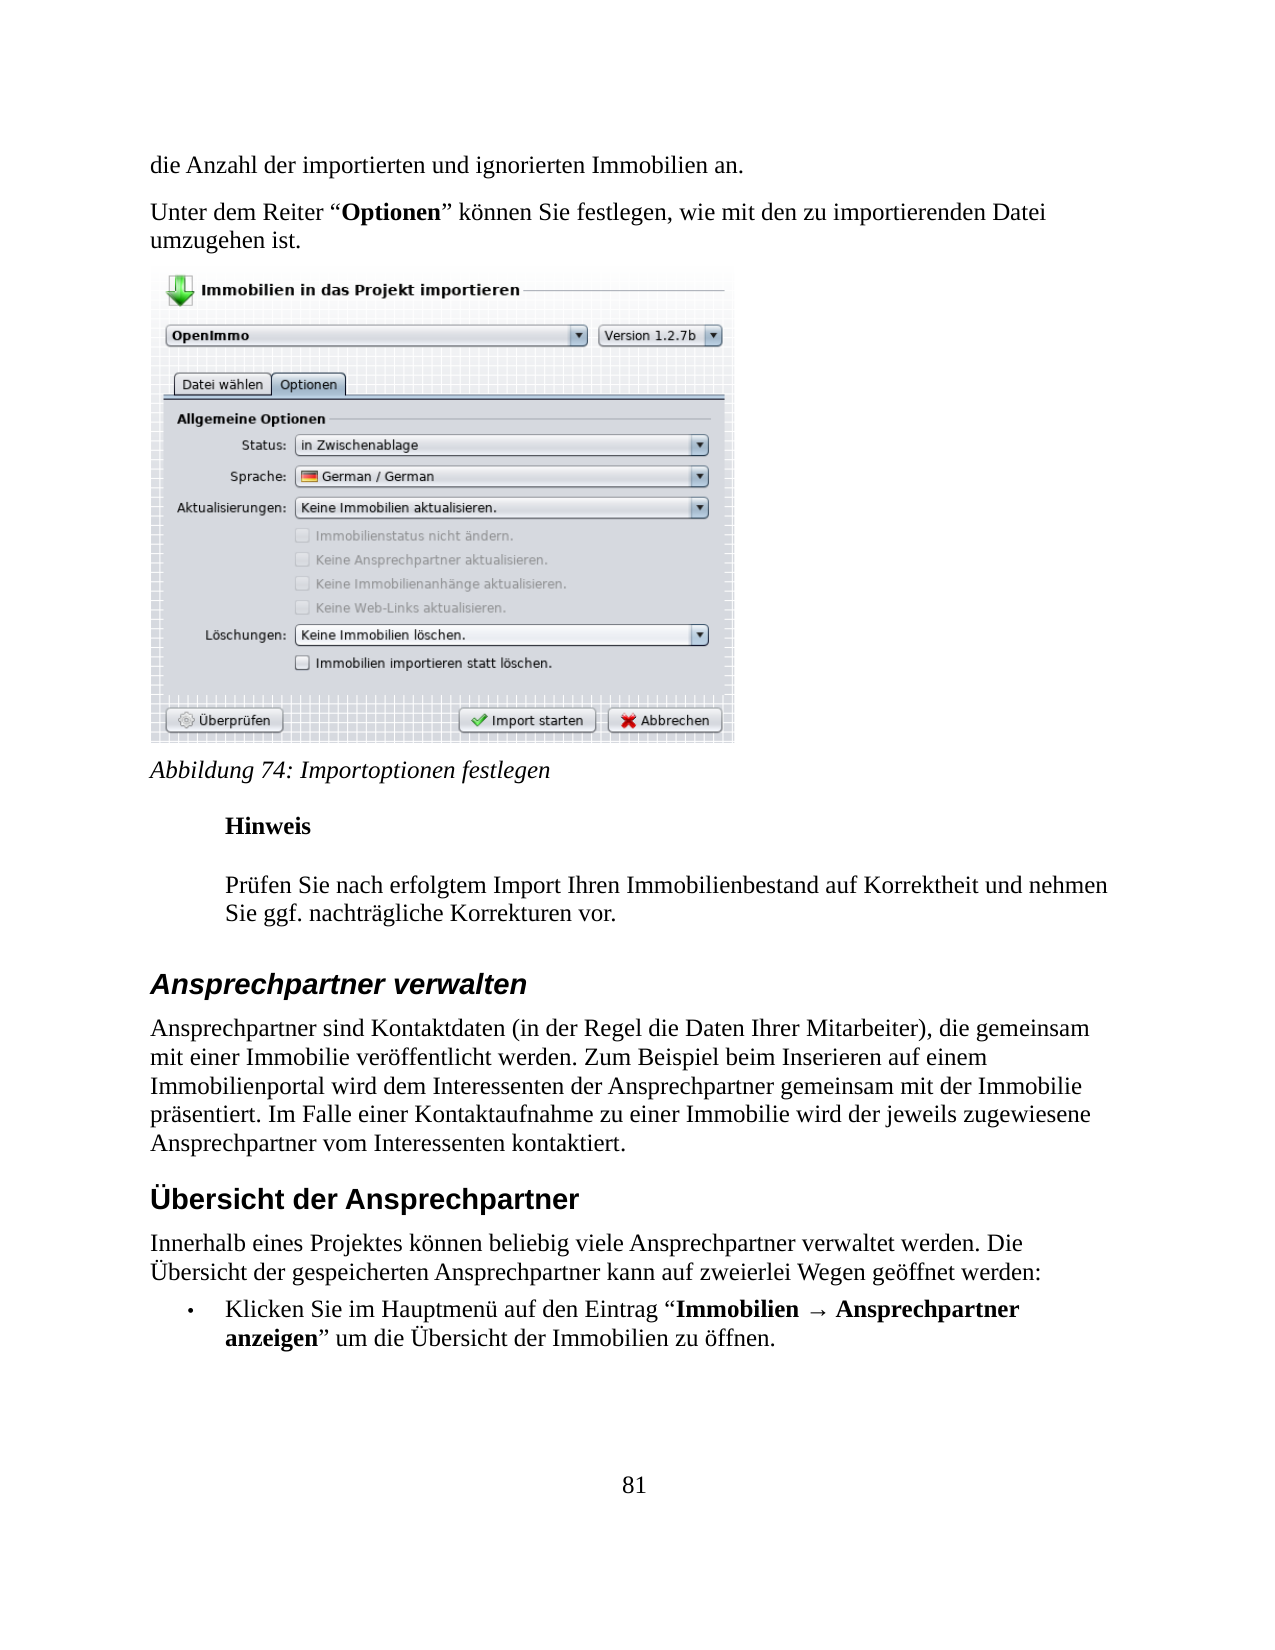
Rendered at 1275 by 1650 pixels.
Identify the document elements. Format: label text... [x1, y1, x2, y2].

text Abbildung 74: Importoptionen festlegen [150, 755, 1125, 783]
text Unter dem Reiter “Optionen” können Sie festlegen, wie mit den zu importierenden Datei umzugehen ist. [150, 197, 1125, 254]
list Klicken Sie im Hauptmenü auf den Eintrag “Immobilien → Ansprechpartner anzeigen” um die Übersicht der Immobilien zu öffnen. [187, 1294, 1125, 1352]
text Prüfen Sie nach erfolgtem Import Ihren Immobilienbestand auf Korrektheit und nehmen Sie ggf. nachträgliche Korrekturen vor. [225, 870, 1125, 927]
subtitle Übersicht der Ansprechpartner [150, 1182, 1125, 1216]
text Ansprechpartner sind Kontaktdaten (in der Regel die Daten Ihrer Mitarbeiter), die gemeinsam mit einer Immobilie veröffentlicht werden. Zum Beispiel beim Inserieren auf einem Immobilienportal wird dem Interessenten der Ansprechpartner gemeinsam mit der Immobilie präsentiert. Im Falle einer Kontaktaufnahme zu einer Immobilie wird der jeweils zugewiesene Ansprechpartner vom Interessenten kontaktiert. [150, 1013, 1125, 1157]
text Innerhalb eines Projektes können beliebig viele Ansprechpartner verwaltet werden. Die Übersicht der gespeicherten Ansprechpartner kann auf zweierlei Wegen geöffnet werden: [150, 1228, 1125, 1286]
text die Anzahl der importierten und ignorierten Immobilien an. [150, 150, 1125, 179]
subtitle Ansprechpartner verwalten [150, 967, 1125, 1001]
text Hinweis [225, 811, 1125, 840]
picture [150, 263, 735, 743]
